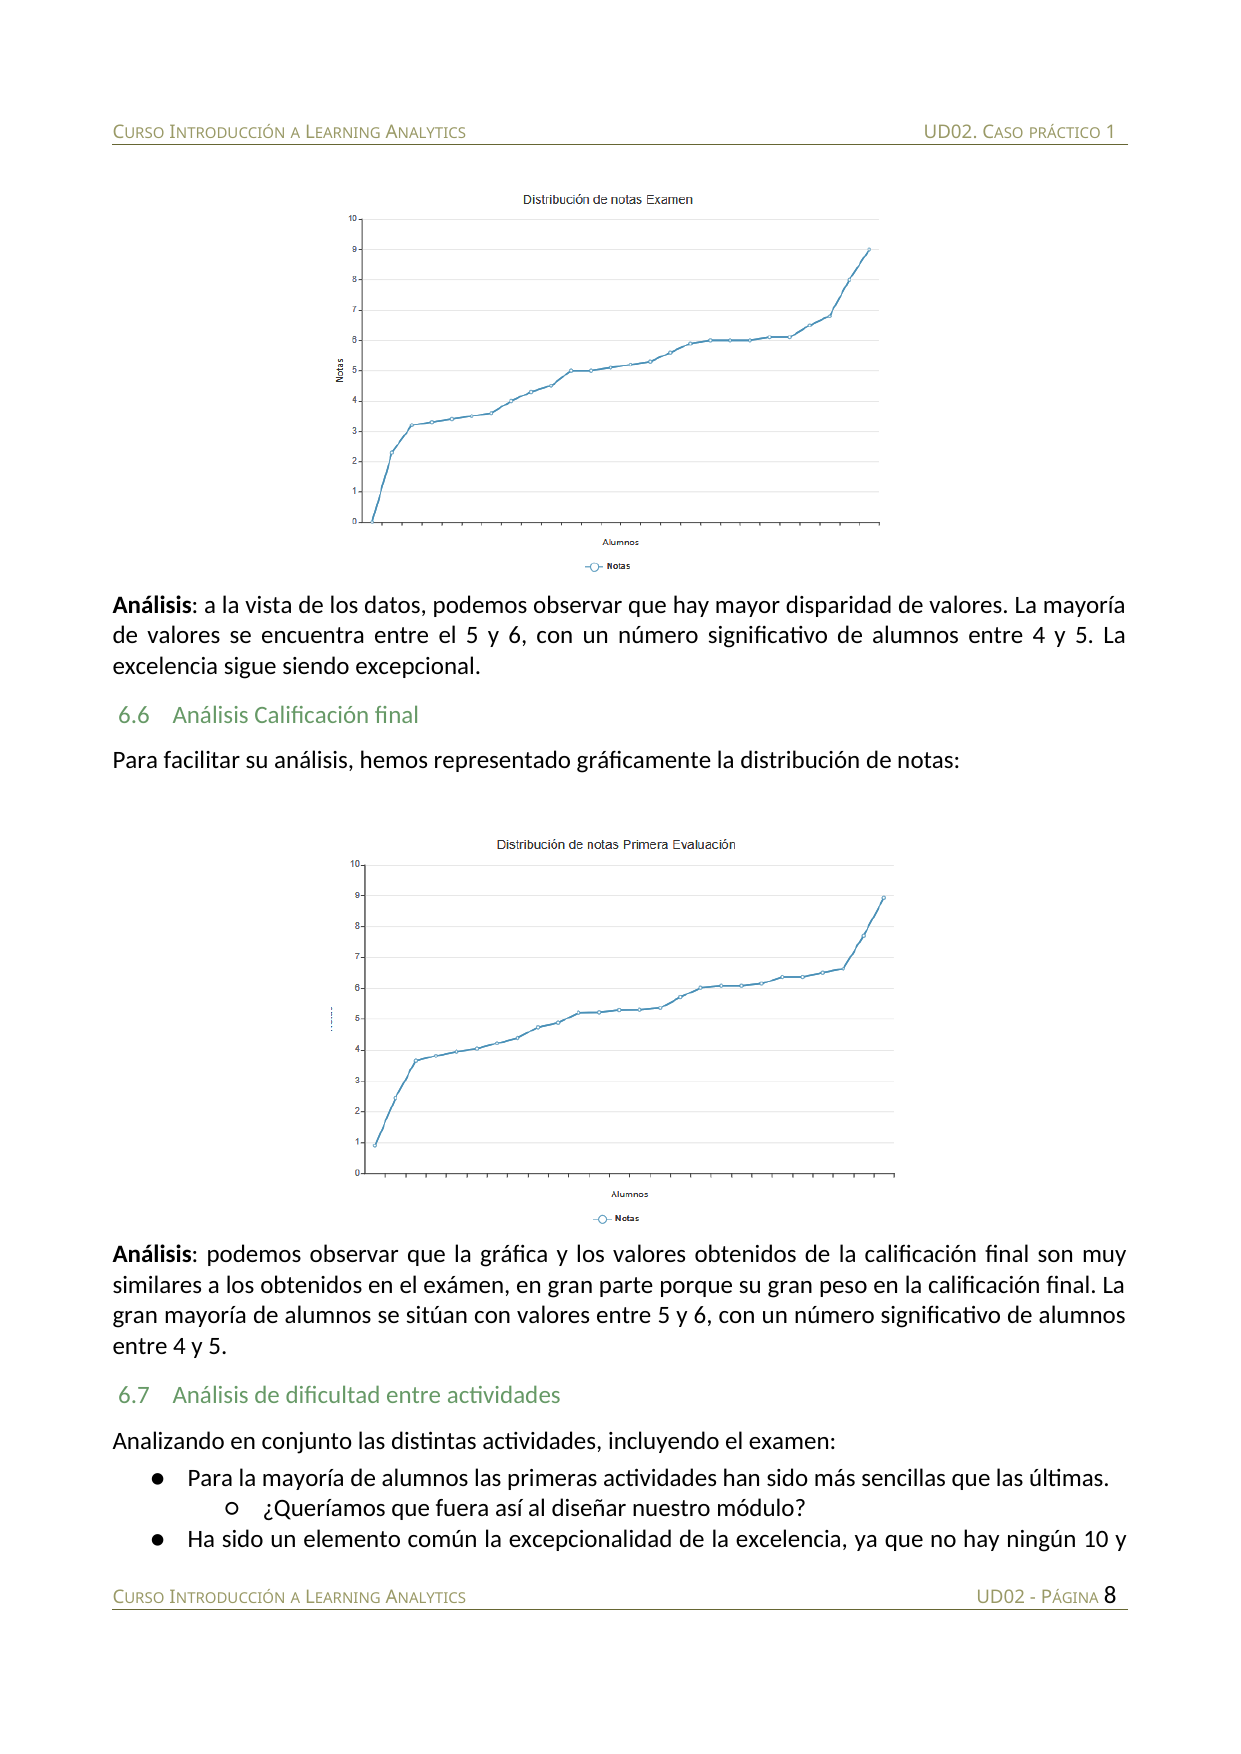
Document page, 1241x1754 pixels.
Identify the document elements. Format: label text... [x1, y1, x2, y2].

text Análisis: a la vista de los datos, podemos observar que hay mayor disparidad de valores. La mayoría de valores se encuentra entre el 5 y 6, con un número significativo de alumnos entre 4 y 5. La excelencia sigue siendo excepcional. [112, 589, 1128, 681]
picture [325, 169, 915, 583]
subtitle Análisis de dificultad entre actividades [112, 1379, 1128, 1410]
list Para la mayoría de alumnos las primeras actividades han sido más sencillas que las últimas. [150, 1462, 1128, 1492]
text Para facilitar su análisis, hemos representado gráficamente la distribución de notas: [112, 745, 1128, 775]
text Analizando en conjunto las distintas actividades, incluyendo el examen: [112, 1425, 1128, 1455]
text Análisis: podemos observar que la gráfica y los valores obtenidos de la calificación final son muy similares a los obtenidos en el exámen, en gran parte porque su gran peso en la calificación final. La gran mayoría de alumnos se sitúan con valores entre 5 y 6, con un número significativo de alumnos entre 4 y 5. [112, 1238, 1128, 1361]
picture [325, 818, 915, 1232]
list Ha sido un elemento común la excepcionalidad de la excelencia, ya que no hay ningún 10 y [150, 1523, 1128, 1553]
subtitle Análisis Calificación final [112, 699, 1128, 730]
list ¿Queríamos que fuera así al diseñar nuestro módulo? [225, 1492, 1128, 1523]
